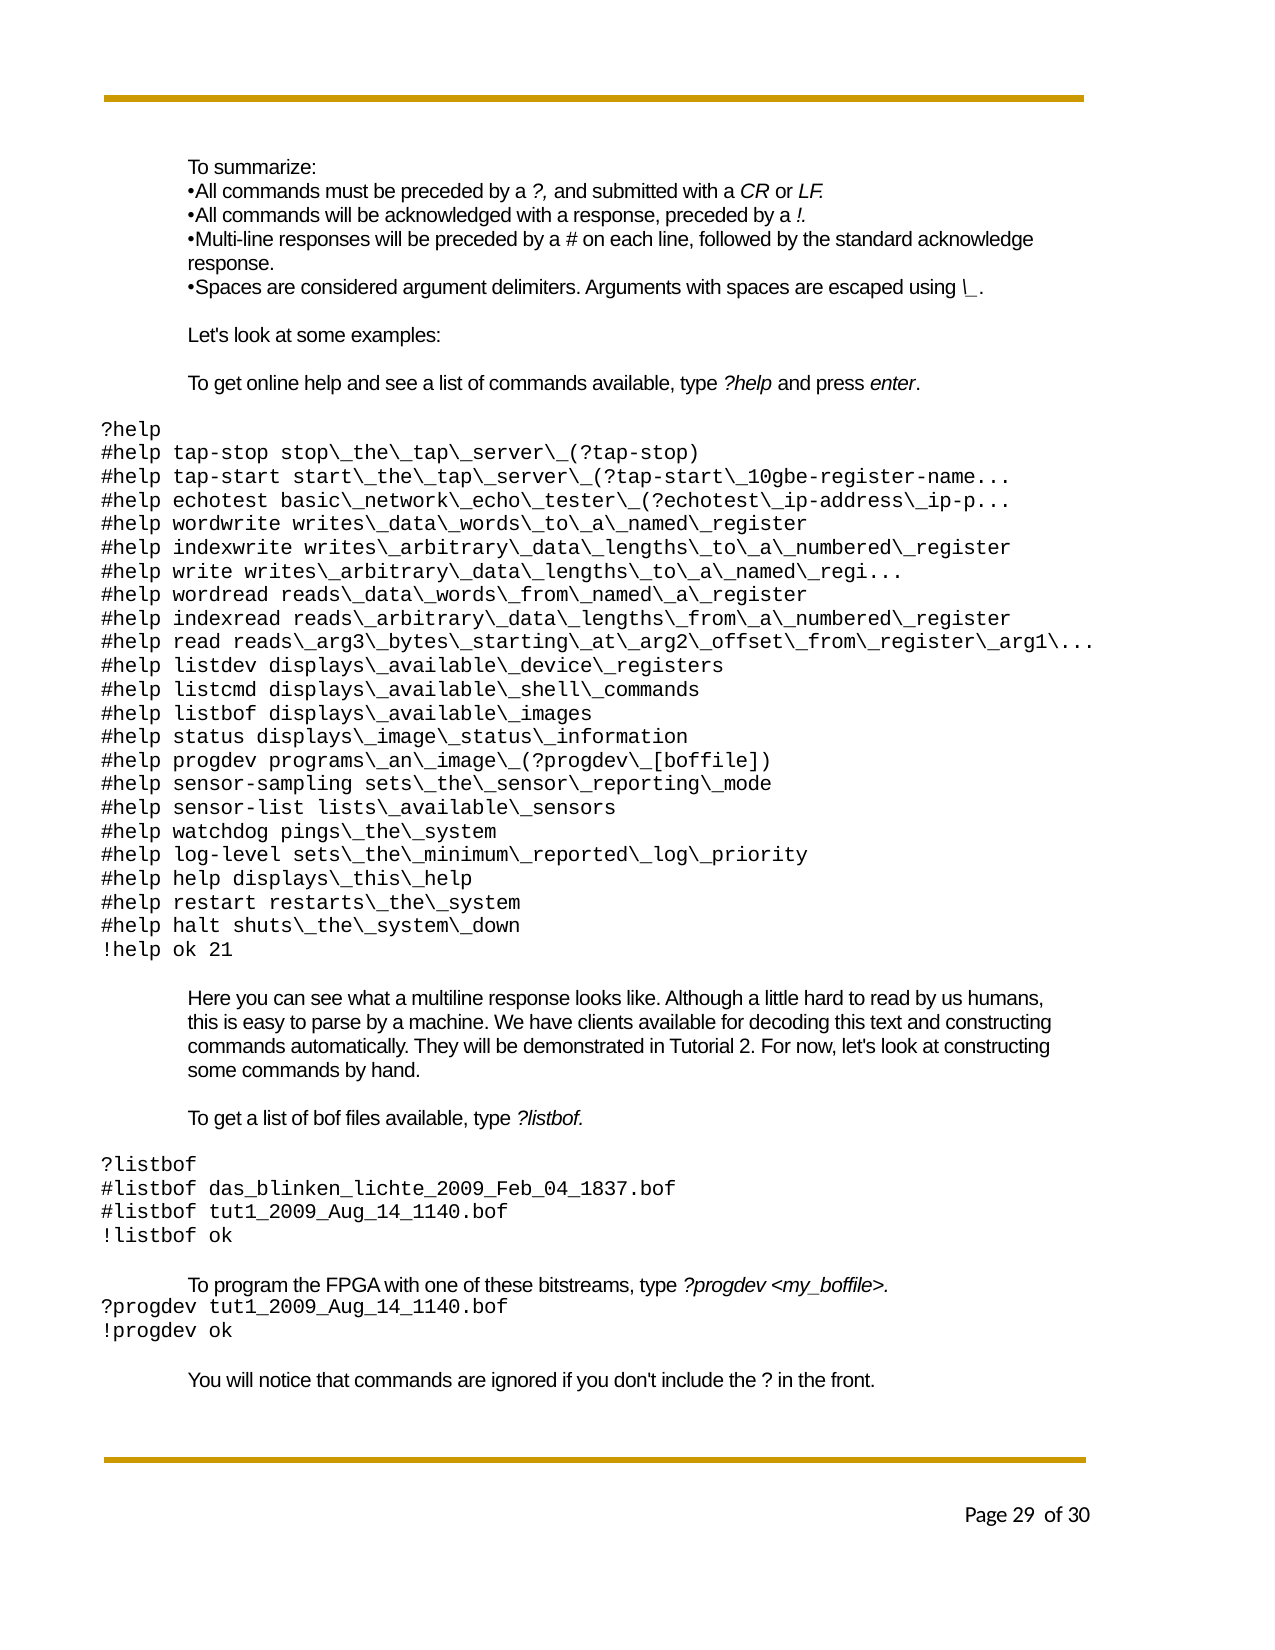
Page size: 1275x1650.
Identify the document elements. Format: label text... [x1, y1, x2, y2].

list Multi-line responses will be preceded by a # on each line, followed by the standard acknowledge response. [187, 227, 1062, 275]
text #help indexread reads\_arbitrary\_data\_lengths\_from\_a\_numbered\_register [101, 608, 1149, 632]
text To summarize: [187, 155, 1062, 179]
text #help log-level sets\_the\_minimum\_reported\_log\_priority [101, 844, 1149, 868]
text #help indexwrite writes\_arbitrary\_data\_lengths\_to\_a\_numbered\_register [101, 537, 1149, 561]
text To get a list of bof files available, type ?listbof. [187, 1106, 1062, 1130]
text #help listcmd displays\_available\_shell\_commands [101, 679, 1149, 702]
text #help status displays\_image\_status\_information [101, 726, 1149, 750]
text #help watchdog pings\_the\_system [101, 821, 1149, 844]
text #help write writes\_arbitrary\_data\_lengths\_to\_a\_named\_regi... [101, 561, 1149, 584]
text #help tap-start start\_the\_tap\_server\_(?tap-start\_10gbe-register-name... [101, 466, 1149, 490]
text ?progdev tut1_2009_Aug_14_1140.bof [101, 1296, 1149, 1320]
text #help help displays\_this\_help [101, 868, 1149, 892]
text Here you can see what a multiline response looks like. Although a little hard to read by us humans, this is easy to parse by a machine. We have clients available for decoding this text and constructing commands automatically. They will be demonstrated in Tutorial 2. For now, let's look at constructing some commands by hand. [187, 986, 1062, 1082]
text #help restart restarts\_the\_system [101, 892, 1149, 915]
text #help halt shuts\_the\_system\_down [101, 915, 1149, 939]
text #listbof das_blinken_lichte_2009_Feb_04_1837.bof [101, 1178, 1149, 1201]
text #help listbof displays\_available\_images [101, 702, 1149, 726]
text #help listdev displays\_available\_device\_registers [101, 655, 1149, 679]
text #help wordread reads\_data\_words\_from\_named\_a\_register [101, 584, 1149, 608]
text #help sensor-sampling sets\_the\_sensor\_reporting\_mode [101, 773, 1149, 797]
list All commands will be acknowledged with a response, preceded by a !. [187, 203, 1062, 227]
list All commands must be preceded by a ?, and submitted with a CR or LF. [187, 179, 1062, 203]
text #help tap-stop stop\_the\_tap\_server\_(?tap-stop) [101, 442, 1149, 466]
text ?listbof [101, 1154, 1149, 1178]
text #help sensor-list lists\_available\_sensors [101, 797, 1149, 821]
text To get online help and see a list of commands available, type ?help and press enter. [187, 371, 1062, 395]
text !progdev ok [101, 1320, 1149, 1344]
text #help progdev programs\_an\_image\_(?progdev\_[boffile]) [101, 750, 1149, 773]
text !help ok 21 [101, 939, 1149, 963]
text #listbof tut1_2009_Aug_14_1140.bof [101, 1201, 1149, 1225]
text #help echotest basic\_network\_echo\_tester\_(?echotest\_ip-address\_ip-p... [101, 490, 1149, 513]
text You will notice that commands are ignored if you don't include the ? in the front. [187, 1368, 1062, 1392]
text !listbof ok [101, 1225, 1149, 1248]
text Let's look at some examples: [187, 323, 1062, 347]
text #help wordwrite writes\_data\_words\_to\_a\_named\_register [101, 513, 1149, 537]
list Spaces are considered argument delimiters. Arguments with spaces are escaped using \_. [187, 275, 1062, 299]
text ?help [101, 419, 1149, 442]
text #help read reads\_arg3\_bytes\_starting\_at\_arg2\_offset\_from\_register\_arg1\... [101, 632, 1149, 655]
text To program the FPGA with one of these bitstreams, type ?progdev <my_boffile>. [187, 1272, 1062, 1296]
